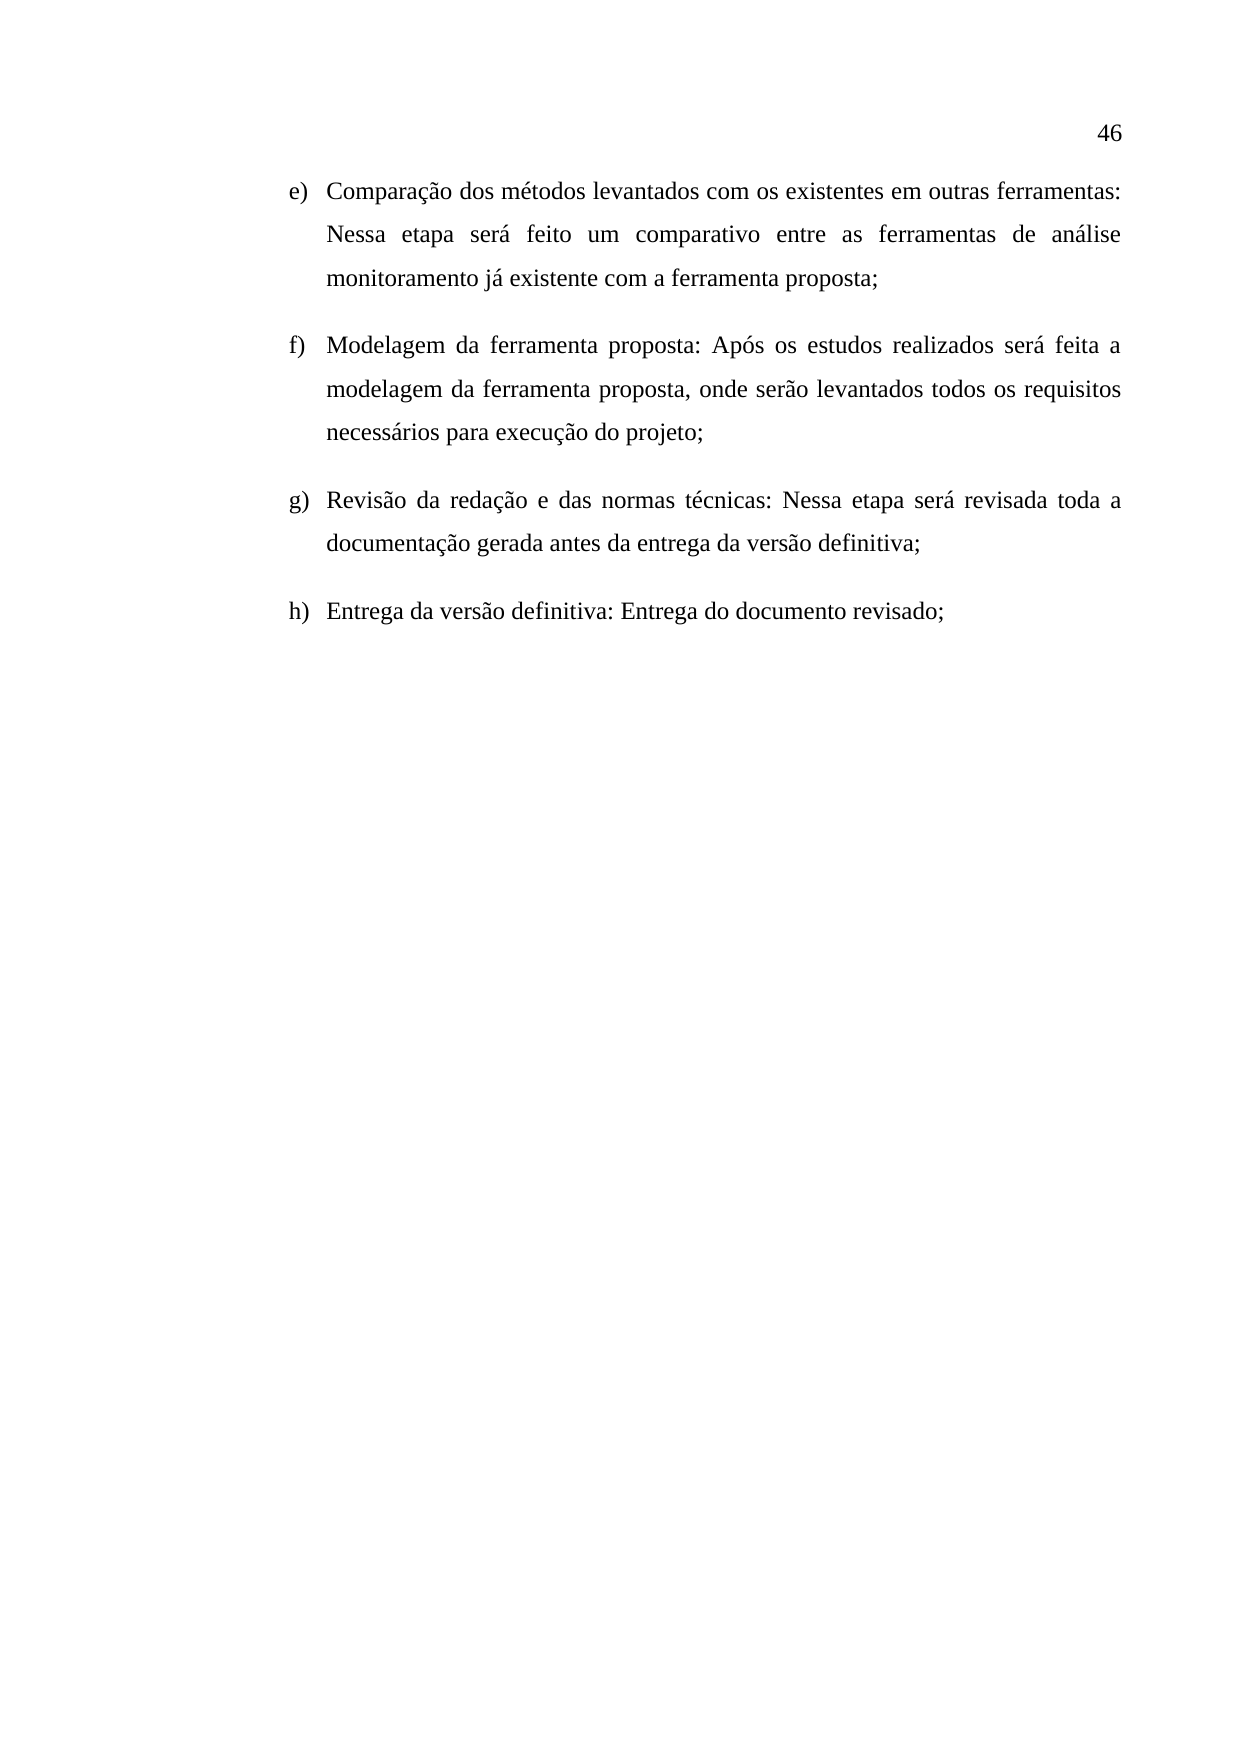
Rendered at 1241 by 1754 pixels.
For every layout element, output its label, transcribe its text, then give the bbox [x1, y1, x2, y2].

list Revisão da redação e das normas técnicas: Nessa etapa será revisada toda a documentação gerada antes da entrega da versão definitiva; [288, 485, 1122, 557]
list Entrega da versão definitiva: Entrega do documento revisado; [288, 596, 1122, 624]
list Modelagem da ferramenta proposta: Após os estudos realizados será feita a modelagem da ferramenta proposta, onde serão levantados todos os requisitos necessários para execução do projeto; [288, 331, 1122, 446]
list Comparação dos métodos levantados com os existentes em outras ferramentas: Nessa etapa será feito um comparativo entre as ferramentas de análise monitoramento já existente com a ferramenta proposta; [288, 176, 1122, 291]
